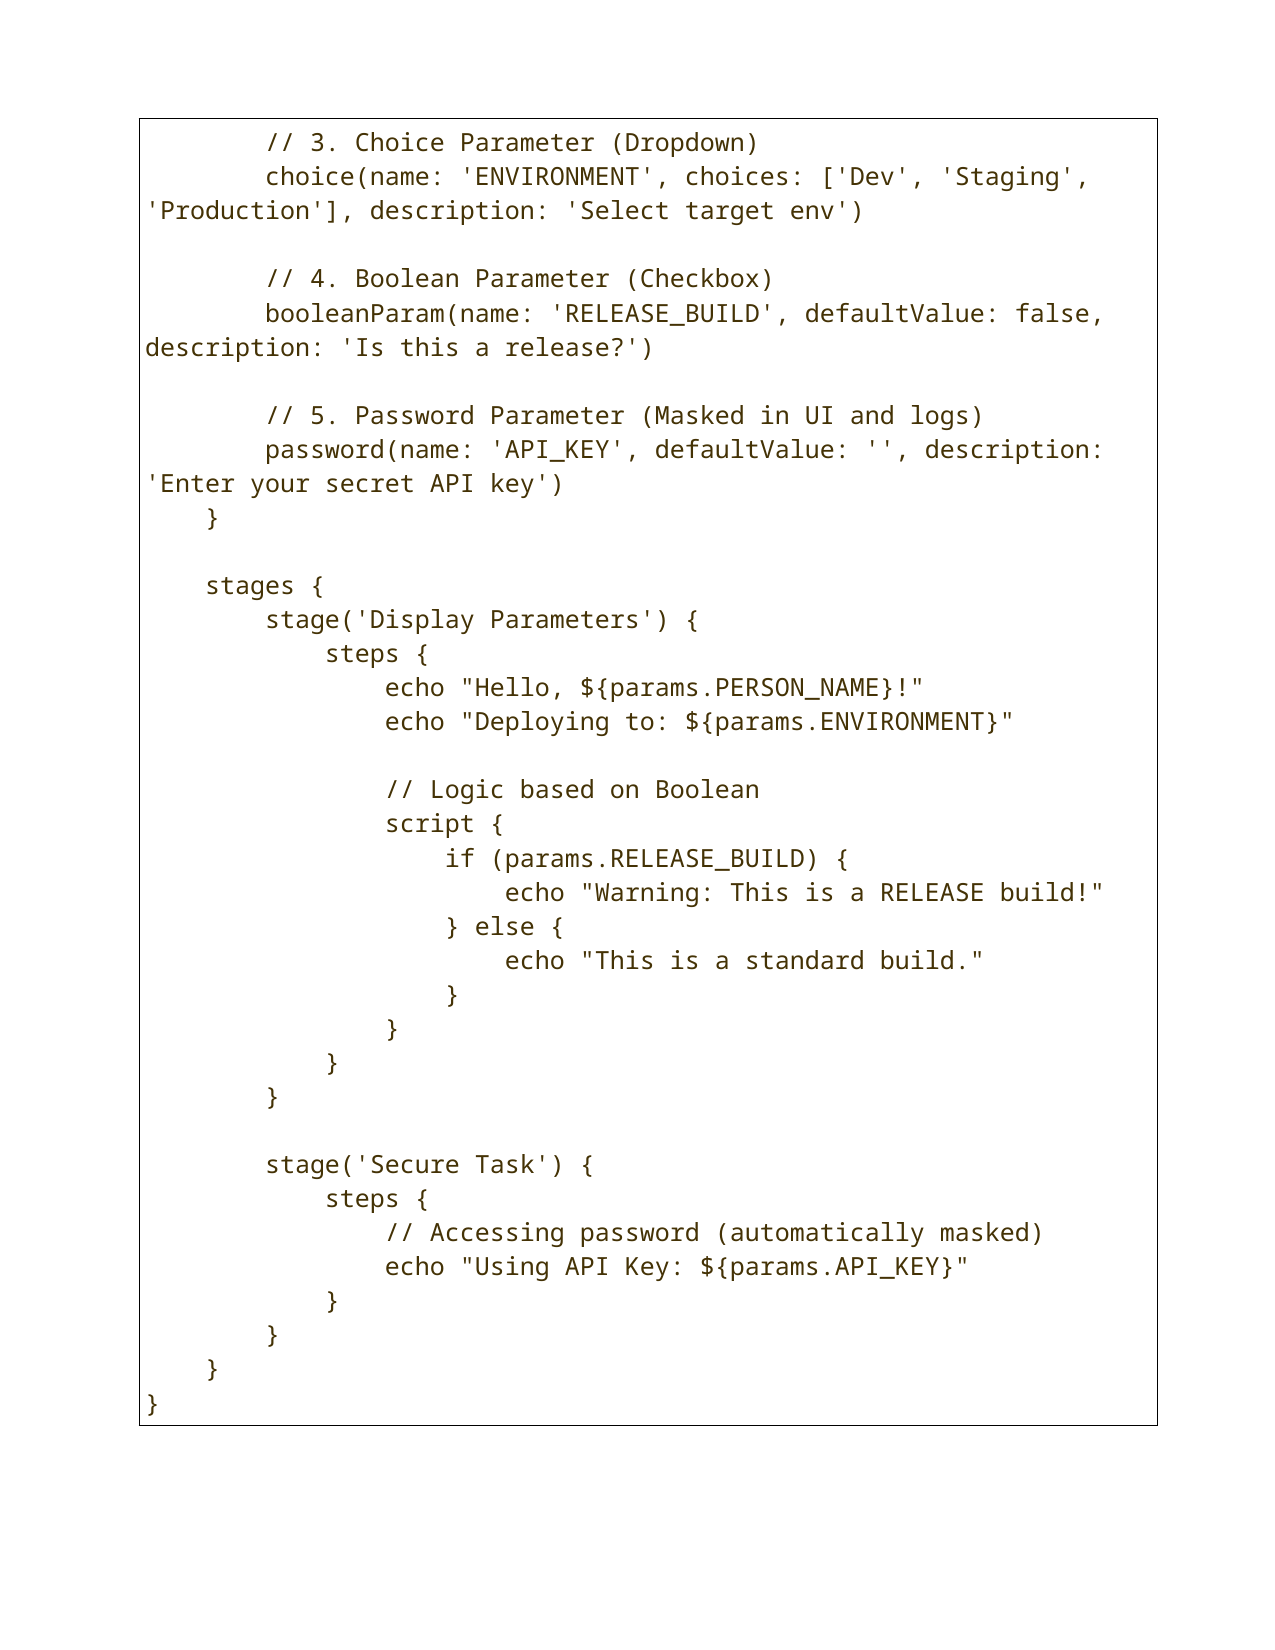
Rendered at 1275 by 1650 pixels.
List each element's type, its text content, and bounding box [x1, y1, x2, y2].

table_header // 3. Choice Parameter (Dropdown) choice(name: 'ENVIRONMENT', choices: ['Dev', 'Staging', 'Production'], description: 'Select target env') // 4. Boolean Parameter (Checkbox) booleanParam(name: 'RELEASE_BUILD', defaultValue: false, description: 'Is this a release?') // 5. Password Parameter (Masked in UI and logs) password(name: 'API_KEY', defaultValue: '', description: 'Enter your secret API key') } stages { stage('Display Parameters') { steps { echo "Hello, ${params.PERSON_NAME}!" echo "Deploying to: ${params.ENVIRONMENT}" // Logic based on Boolean script { if (params.RELEASE_BUILD) { echo "Warning: This is a RELEASE build!" } else { echo "This is a standard build." } } } } stage('Secure Task') { steps { // Accessing password (automatically masked) echo "Using API Key: ${params.API_KEY}" } } } } [140, 119, 1157, 1425]
